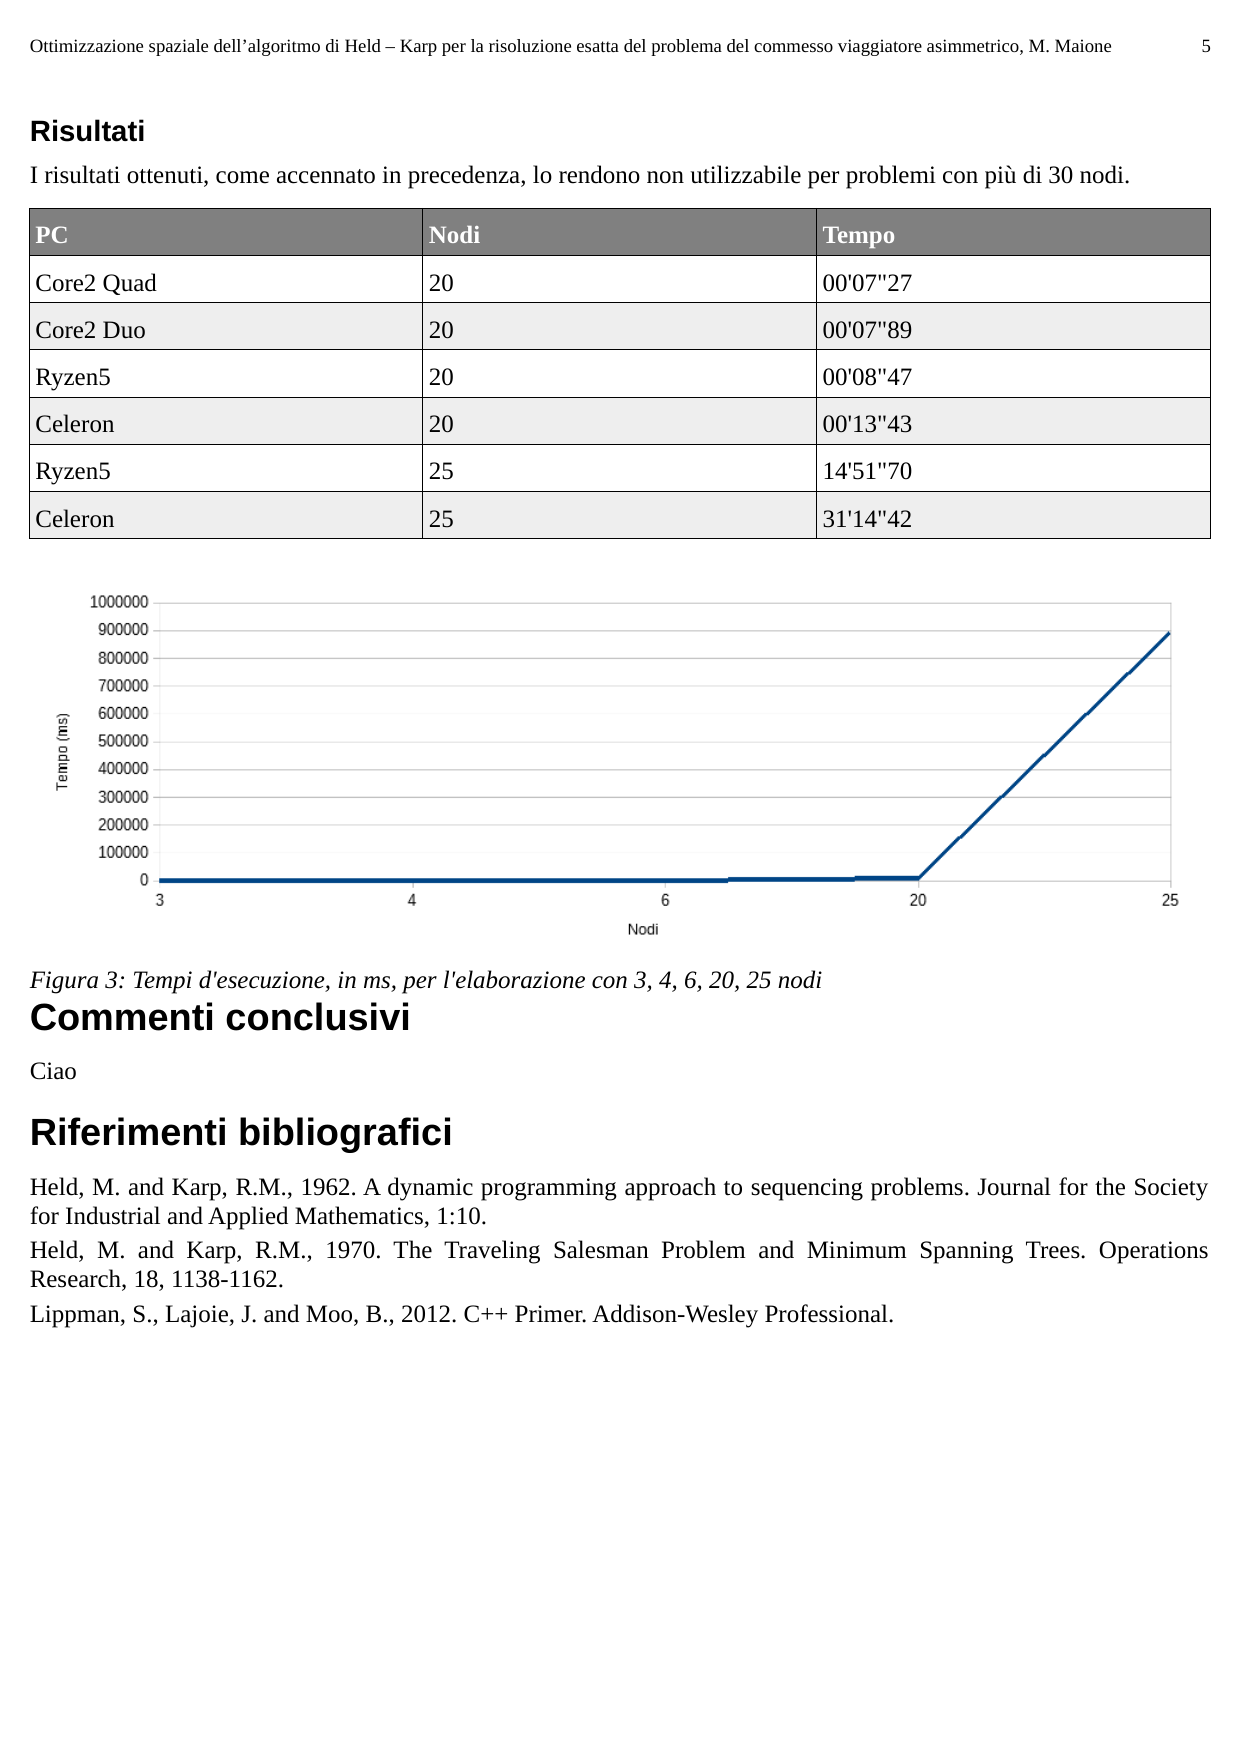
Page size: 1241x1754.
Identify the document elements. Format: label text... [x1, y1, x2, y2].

table_cell 31'14"42 [817, 492, 1210, 538]
picture [29, 586, 1211, 961]
table_cell 25 [423, 492, 816, 538]
table_header PC [30, 209, 422, 255]
text Ciao [29, 1056, 1211, 1085]
table_cell 20 [423, 256, 816, 302]
table_cell Ryzen5 [30, 445, 422, 491]
table_cell Ryzen5 [30, 350, 422, 397]
table_cell Celeron [30, 492, 422, 538]
subtitle Risultati [29, 114, 1211, 148]
table_cell 25 [423, 445, 816, 491]
table_cell 00'07"89 [817, 303, 1210, 349]
table_cell 00'08"47 [817, 350, 1210, 397]
text Lippman, S., Lajoie, J. and Moo, B., 2012. C++ Primer. Addison-Wesley Professional. [29, 1299, 1211, 1328]
subtitle [29, 574, 1211, 586]
table_header Tempo [817, 209, 1210, 255]
table_cell 00'13"43 [817, 398, 1210, 444]
table_cell Celeron [30, 398, 422, 444]
table_cell Core2 Quad [30, 256, 422, 302]
table_cell 00'07"27 [817, 256, 1210, 302]
subtitle Commenti conclusivi [29, 994, 1211, 1038]
text Figura 3: Tempi d'esecuzione, in ms, per l'elaborazione con 3, 4, 6, 20, 25 nodi [29, 961, 1211, 994]
subtitle Riferimenti bibliografici [29, 1110, 1211, 1154]
table_cell Core2 Duo [30, 303, 422, 349]
text Held, M. and Karp, R.M., 1962. A dynamic programming approach to sequencing problems. Journal for the Society for Industrial and Applied Mathematics, 1:10. [29, 1172, 1211, 1230]
table_cell 20 [423, 303, 816, 349]
table_header Nodi [423, 209, 816, 255]
text Held, M. and Karp, R.M., 1970. The Traveling Salesman Problem and Minimum Spanning Trees. Operations Research, 18, 1138-1162. [29, 1236, 1211, 1293]
text I risultati ottenuti, come accennato in precedenza, lo rendono non utilizzabile per problemi con più di 30 nodi. [29, 160, 1211, 189]
table_cell 14'51"70 [817, 445, 1210, 491]
table_cell 20 [423, 398, 816, 444]
table_cell 20 [423, 350, 816, 397]
